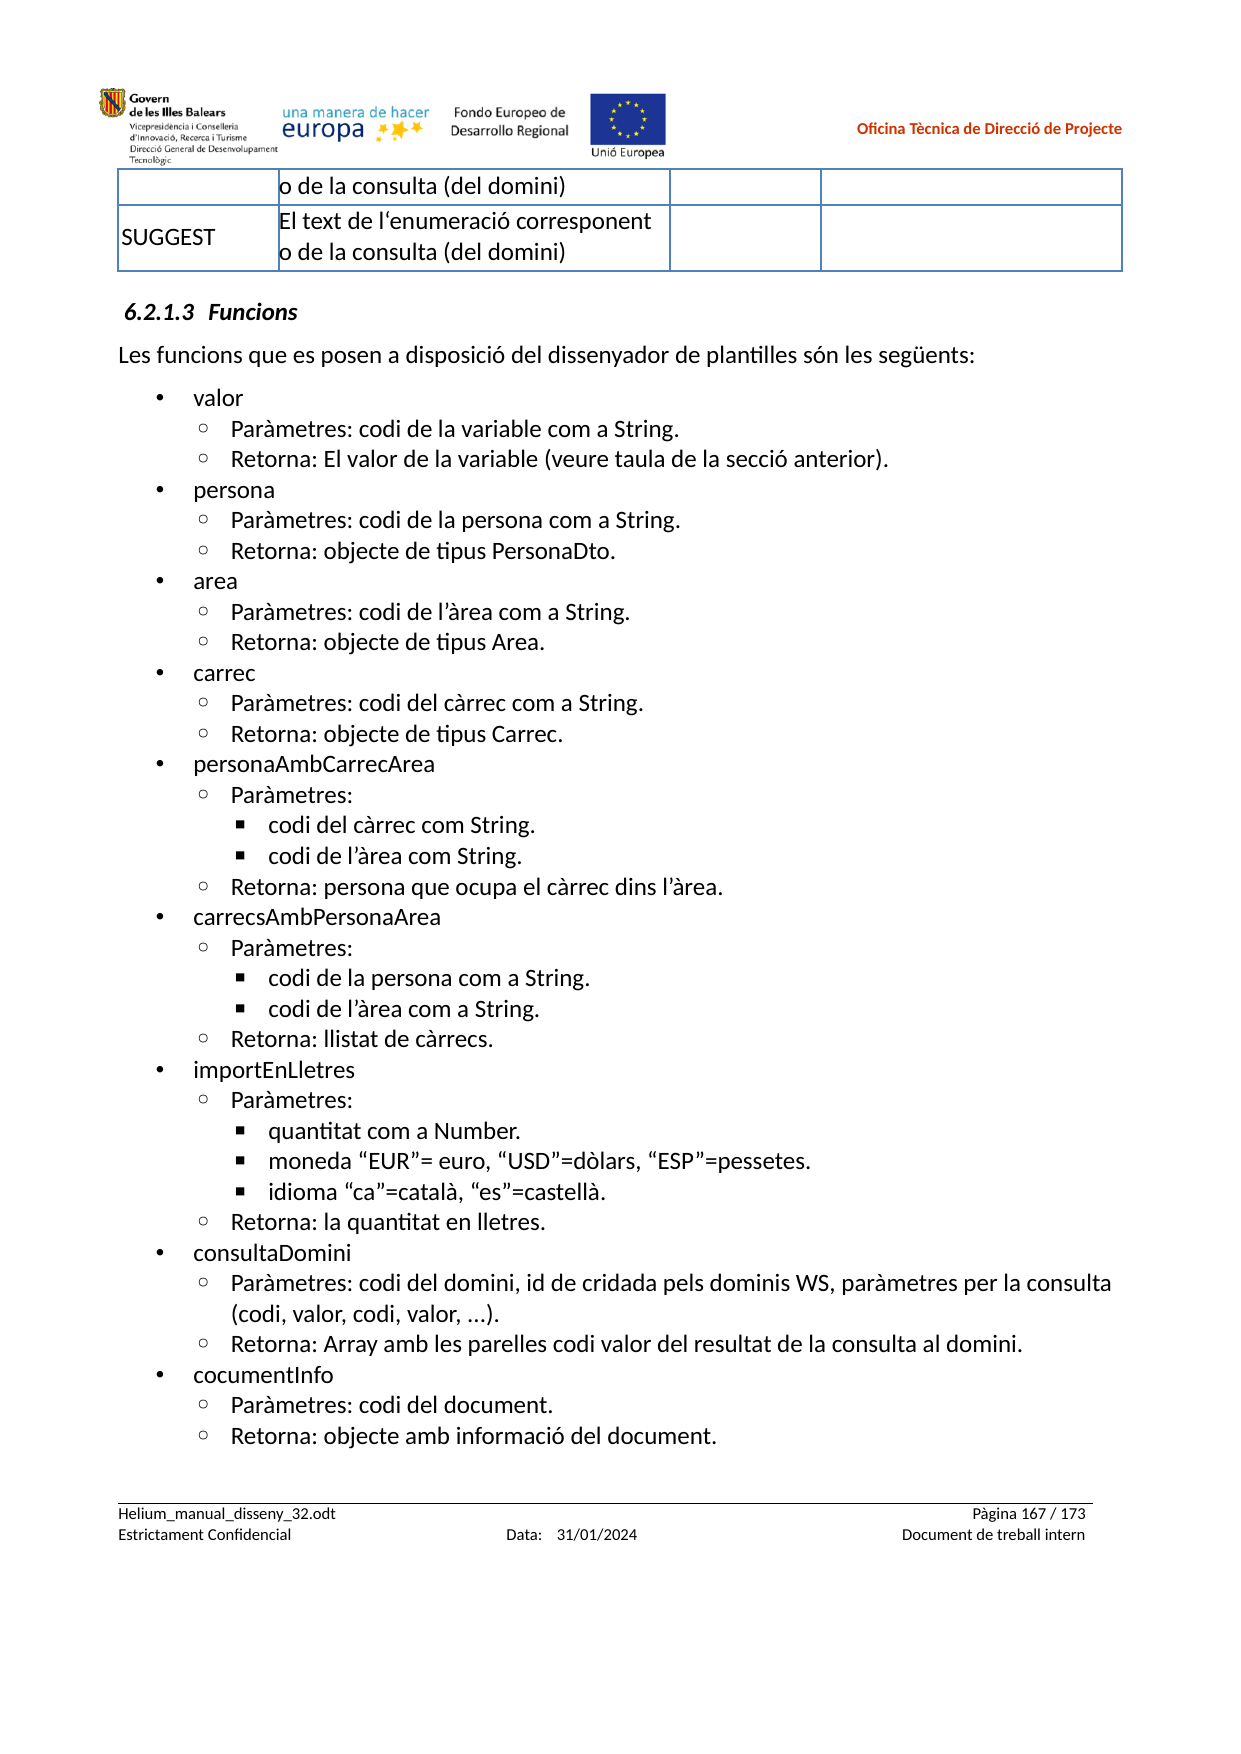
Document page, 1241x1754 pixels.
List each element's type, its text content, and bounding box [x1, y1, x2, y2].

list Paràmetres: codi de la persona com a String. [193, 504, 1122, 535]
list personaAmbCarrecArea [156, 749, 1122, 779]
list valor [156, 382, 1122, 413]
list Retorna: El valor de la variable (veure taula de la secció anterior). [193, 443, 1122, 474]
list Paràmetres: [193, 779, 1122, 810]
list idioma “ca”=català, “es”=castellà. [231, 1176, 1122, 1206]
list persona [156, 474, 1122, 504]
table_cell [822, 170, 1121, 203]
list Paràmetres: [193, 1084, 1122, 1115]
list Paràmetres: codi del càrrec com a String. [193, 688, 1122, 718]
list Retorna: llistat de càrrecs. [193, 1023, 1122, 1054]
list codi de l’àrea com a String. [231, 993, 1122, 1023]
list carrecsAmbPersonaArea [156, 901, 1122, 932]
list Paràmetres: [193, 932, 1122, 962]
list Retorna: objecte de tipus Area. [193, 627, 1122, 657]
list Retorna: objecte amb informació del document. [193, 1420, 1122, 1451]
list Retorna: la quantitat en lletres. [193, 1206, 1122, 1237]
list Paràmetres: codi del document. [193, 1389, 1122, 1420]
list quantitat com a Number. [231, 1115, 1122, 1145]
list carrec [156, 657, 1122, 688]
subtitle Funcions [118, 297, 1122, 327]
list Paràmetres: codi del domini, id de cridada pels dominis WS, paràmetres per la consulta (codi, valor, codi, valor, ...). [193, 1267, 1122, 1328]
table_cell [822, 206, 1121, 269]
list Retorna: Array amb les parelles codi valor del resultat de la consulta al domini. [193, 1328, 1122, 1359]
list Paràmetres: codi de l’àrea com a String. [193, 596, 1122, 627]
list cocumentInfo [156, 1359, 1122, 1389]
list Retorna: persona que ocupa el càrrec dins l’àrea. [193, 871, 1122, 901]
table_cell [119, 170, 278, 203]
table_cell [671, 170, 820, 203]
table_cell SUGGEST [119, 206, 278, 269]
list consultaDomini [156, 1237, 1122, 1267]
table_cell [671, 206, 820, 269]
list codi de la persona com a String. [231, 962, 1122, 993]
list moneda “EUR”= euro, “USD”=dòlars, “ESP”=pessetes. [231, 1145, 1122, 1176]
text Les funcions que es posen a disposició del dissenyador de plantilles són les següents: [118, 339, 1122, 370]
list codi del càrrec com String. [231, 810, 1122, 840]
list importEnLletres [156, 1054, 1122, 1084]
table_cell o de la consulta (del domini) [280, 170, 669, 203]
table_cell El text de l‘enumeració corresponent o de la consulta (del domini) [280, 206, 669, 269]
list codi de l’àrea com String. [231, 840, 1122, 871]
list area [156, 566, 1122, 596]
list Paràmetres: codi de la variable com a String. [193, 413, 1122, 443]
list Retorna: objecte de tipus Carrec. [193, 718, 1122, 749]
picture [99, 87, 668, 166]
list Retorna: objecte de tipus PersonaDto. [193, 535, 1122, 566]
